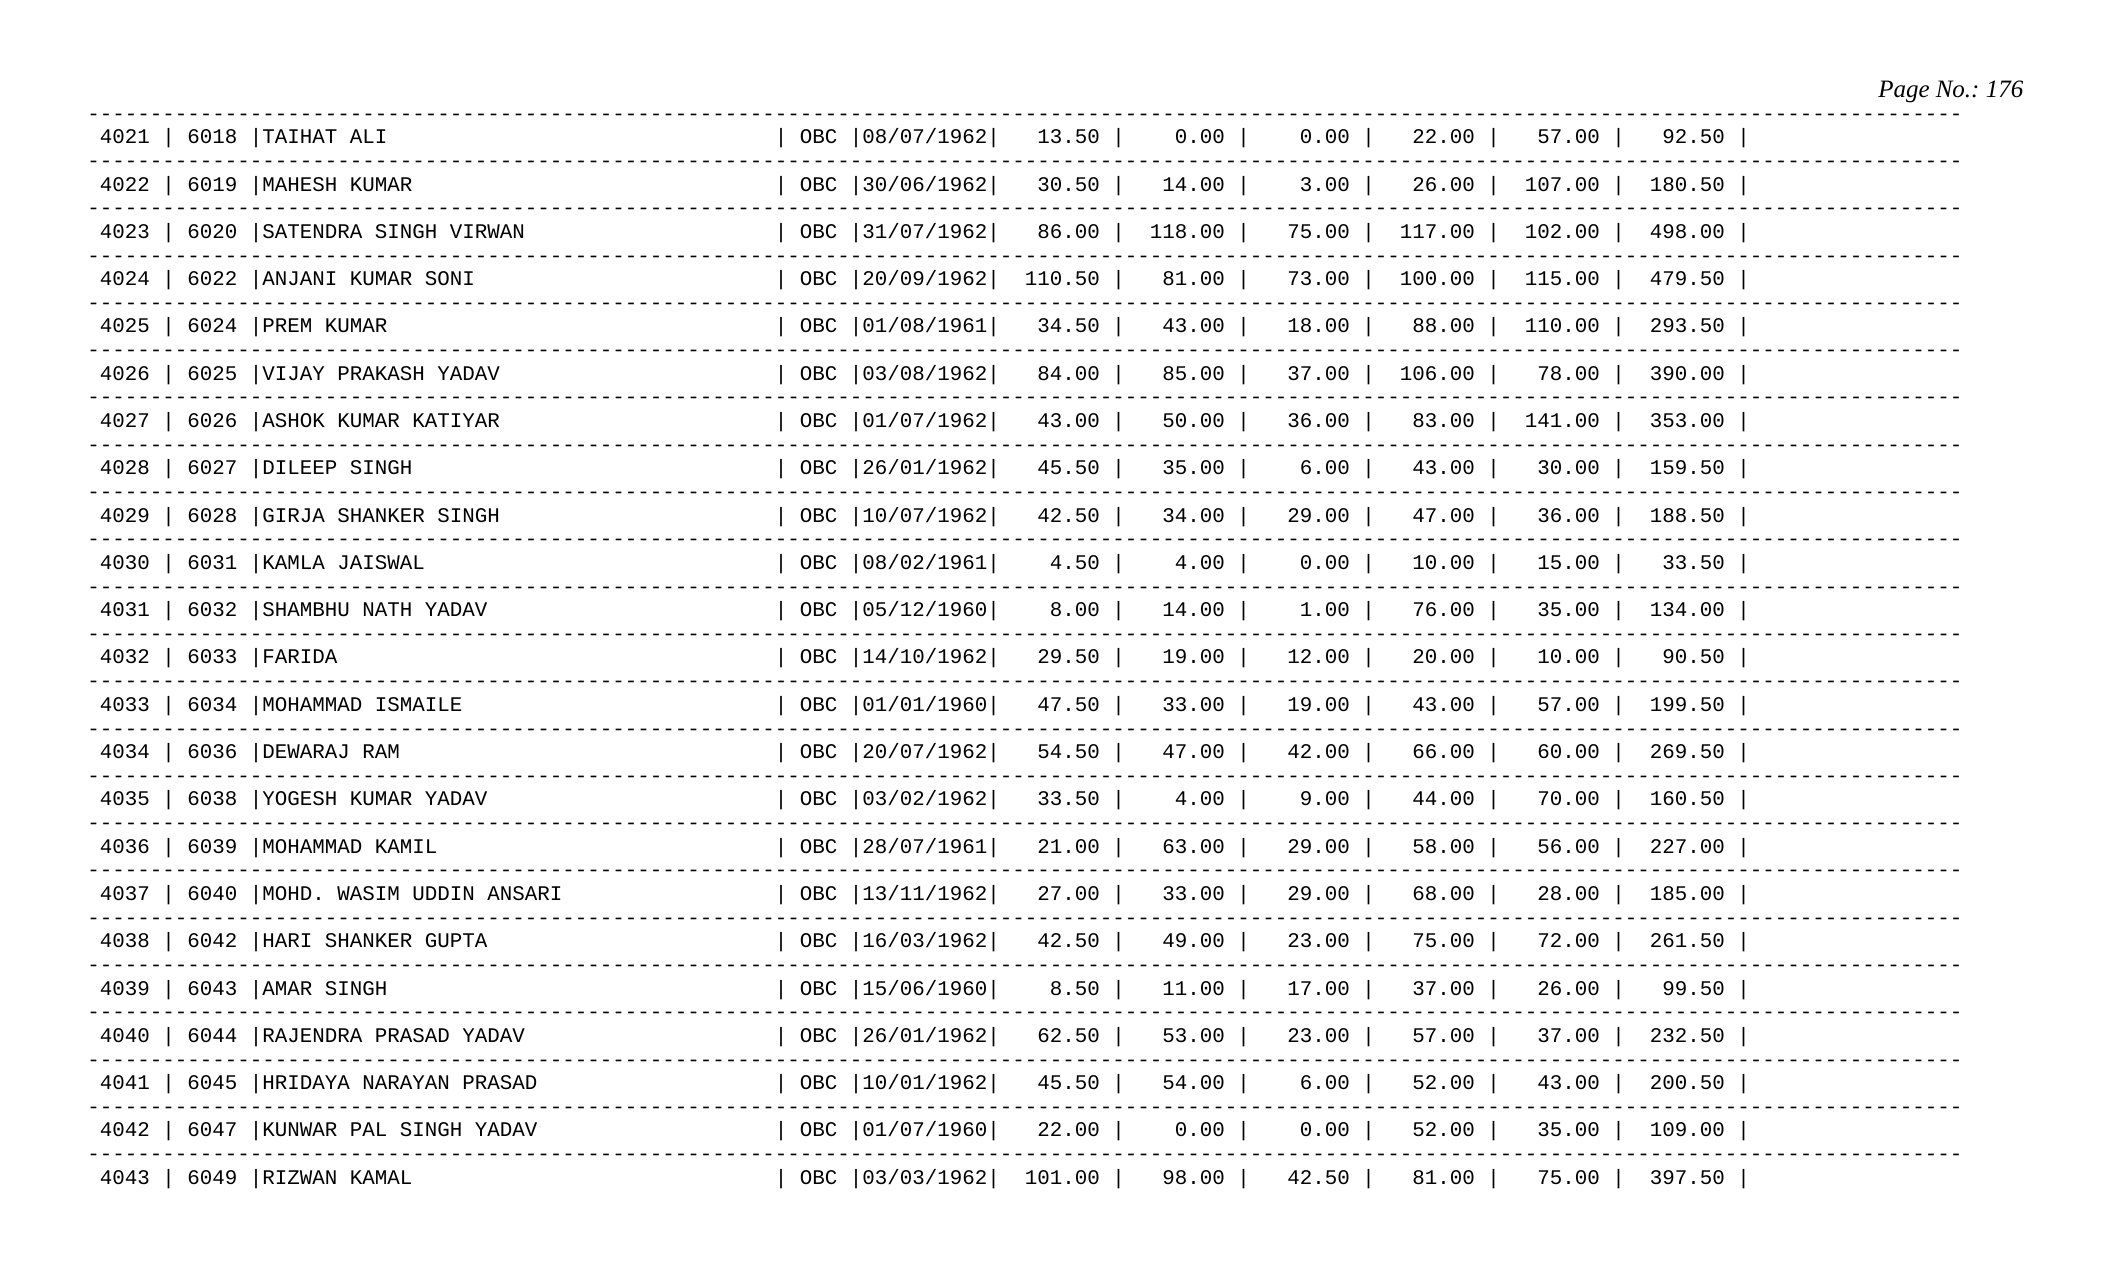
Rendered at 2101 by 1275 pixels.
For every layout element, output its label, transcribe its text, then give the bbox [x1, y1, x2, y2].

text ------------------------------------------------------------------------------------------------------------------------------------------------------ [87, 670, 2025, 694]
text ------------------------------------------------------------------------------------------------------------------------------------------------------ [87, 244, 2025, 268]
text 4029 | 6028 |GIRJA SHANKER SINGH | OBC |10/07/1962| 42.50 | 34.00 | 29.00 | 47.00 | 36.00 | 188.50 | [87, 505, 2025, 528]
text ------------------------------------------------------------------------------------------------------------------------------------------------------ [87, 1096, 2025, 1119]
text 4036 | 6039 |MOHAMMAD KAMIL | OBC |28/07/1961| 21.00 | 63.00 | 29.00 | 58.00 | 56.00 | 227.00 | [87, 836, 2025, 859]
text ------------------------------------------------------------------------------------------------------------------------------------------------------ [87, 954, 2025, 978]
text 4027 | 6026 |ASHOK KUMAR KATIYAR | OBC |01/07/1962| 43.00 | 50.00 | 36.00 | 83.00 | 141.00 | 353.00 | [87, 410, 2025, 434]
text 4028 | 6027 |DILEEP SINGH | OBC |26/01/1962| 45.50 | 35.00 | 6.00 | 43.00 | 30.00 | 159.50 | [87, 457, 2025, 481]
text ------------------------------------------------------------------------------------------------------------------------------------------------------ [87, 765, 2025, 788]
text ------------------------------------------------------------------------------------------------------------------------------------------------------ [87, 481, 2025, 505]
text ------------------------------------------------------------------------------------------------------------------------------------------------------ [87, 528, 2025, 552]
text 4038 | 6042 |HARI SHANKER GUPTA | OBC |16/03/1962| 42.50 | 49.00 | 23.00 | 75.00 | 72.00 | 261.50 | [87, 930, 2025, 954]
text ------------------------------------------------------------------------------------------------------------------------------------------------------ [87, 907, 2025, 930]
text 4030 | 6031 |KAMLA JAISWAL | OBC |08/02/1961| 4.50 | 4.00 | 0.00 | 10.00 | 15.00 | 33.50 | [87, 552, 2025, 576]
text 4037 | 6040 |MOHD. WASIM UDDIN ANSARI | OBC |13/11/1962| 27.00 | 33.00 | 29.00 | 68.00 | 28.00 | 185.00 | [87, 883, 2025, 907]
text 4035 | 6038 |YOGESH KUMAR YADAV | OBC |03/02/1962| 33.50 | 4.00 | 9.00 | 44.00 | 70.00 | 160.50 | [87, 788, 2025, 812]
text 4041 | 6045 |HRIDAYA NARAYAN PRASAD | OBC |10/01/1962| 45.50 | 54.00 | 6.00 | 52.00 | 43.00 | 200.50 | [87, 1072, 2025, 1096]
text 4024 | 6022 |ANJANI KUMAR SONI | OBC |20/09/1962| 110.50 | 81.00 | 73.00 | 100.00 | 115.00 | 479.50 | [87, 268, 2025, 292]
text ------------------------------------------------------------------------------------------------------------------------------------------------------ [87, 717, 2025, 741]
text ------------------------------------------------------------------------------------------------------------------------------------------------------ [87, 576, 2025, 599]
text 4034 | 6036 |DEWARAJ RAM | OBC |20/07/1962| 54.50 | 47.00 | 42.00 | 66.00 | 60.00 | 269.50 | [87, 741, 2025, 765]
text ------------------------------------------------------------------------------------------------------------------------------------------------------ [87, 197, 2025, 221]
text 4023 | 6020 |SATENDRA SINGH VIRWAN | OBC |31/07/1962| 86.00 | 118.00 | 75.00 | 117.00 | 102.00 | 498.00 | [87, 221, 2025, 244]
text 4031 | 6032 |SHAMBHU NATH YADAV | OBC |05/12/1960| 8.00 | 14.00 | 1.00 | 76.00 | 35.00 | 134.00 | [87, 599, 2025, 623]
text ------------------------------------------------------------------------------------------------------------------------------------------------------ [87, 339, 2025, 363]
text ------------------------------------------------------------------------------------------------------------------------------------------------------ [87, 150, 2025, 174]
text 4039 | 6043 |AMAR SINGH | OBC |15/06/1960| 8.50 | 11.00 | 17.00 | 37.00 | 26.00 | 99.50 | [87, 978, 2025, 1001]
text ------------------------------------------------------------------------------------------------------------------------------------------------------ [87, 812, 2025, 836]
text 4026 | 6025 |VIJAY PRAKASH YADAV | OBC |03/08/1962| 84.00 | 85.00 | 37.00 | 106.00 | 78.00 | 390.00 | [87, 363, 2025, 386]
text ------------------------------------------------------------------------------------------------------------------------------------------------------ [87, 1001, 2025, 1025]
text 4043 | 6049 |RIZWAN KAMAL | OBC |03/03/1962| 101.00 | 98.00 | 42.50 | 81.00 | 75.00 | 397.50 | [87, 1167, 2025, 1190]
text 4025 | 6024 |PREM KUMAR | OBC |01/08/1961| 34.50 | 43.00 | 18.00 | 88.00 | 110.00 | 293.50 | [87, 316, 2025, 339]
text 4032 | 6033 |FARIDA | OBC |14/10/1962| 29.50 | 19.00 | 12.00 | 20.00 | 10.00 | 90.50 | [87, 647, 2025, 670]
text ------------------------------------------------------------------------------------------------------------------------------------------------------ [87, 859, 2025, 883]
text ------------------------------------------------------------------------------------------------------------------------------------------------------ [87, 386, 2025, 410]
text 4033 | 6034 |MOHAMMAD ISMAILE | OBC |01/01/1960| 47.50 | 33.00 | 19.00 | 43.00 | 57.00 | 199.50 | [87, 694, 2025, 717]
text 4042 | 6047 |KUNWAR PAL SINGH YADAV | OBC |01/07/1960| 22.00 | 0.00 | 0.00 | 52.00 | 35.00 | 109.00 | [87, 1119, 2025, 1143]
text ------------------------------------------------------------------------------------------------------------------------------------------------------ [87, 1048, 2025, 1072]
text 4022 | 6019 |MAHESH KUMAR | OBC |30/06/1962| 30.50 | 14.00 | 3.00 | 26.00 | 107.00 | 180.50 | [87, 174, 2025, 197]
text 4021 | 6018 |TAIHAT ALI | OBC |08/07/1962| 13.50 | 0.00 | 0.00 | 22.00 | 57.00 | 92.50 | [87, 126, 2025, 150]
text ------------------------------------------------------------------------------------------------------------------------------------------------------ [87, 103, 2025, 126]
text ------------------------------------------------------------------------------------------------------------------------------------------------------ [87, 434, 2025, 457]
text 4040 | 6044 |RAJENDRA PRASAD YADAV | OBC |26/01/1962| 62.50 | 53.00 | 23.00 | 57.00 | 37.00 | 232.50 | [87, 1025, 2025, 1048]
text ------------------------------------------------------------------------------------------------------------------------------------------------------ [87, 623, 2025, 647]
text ------------------------------------------------------------------------------------------------------------------------------------------------------ [87, 292, 2025, 316]
text ------------------------------------------------------------------------------------------------------------------------------------------------------ [87, 1143, 2025, 1167]
